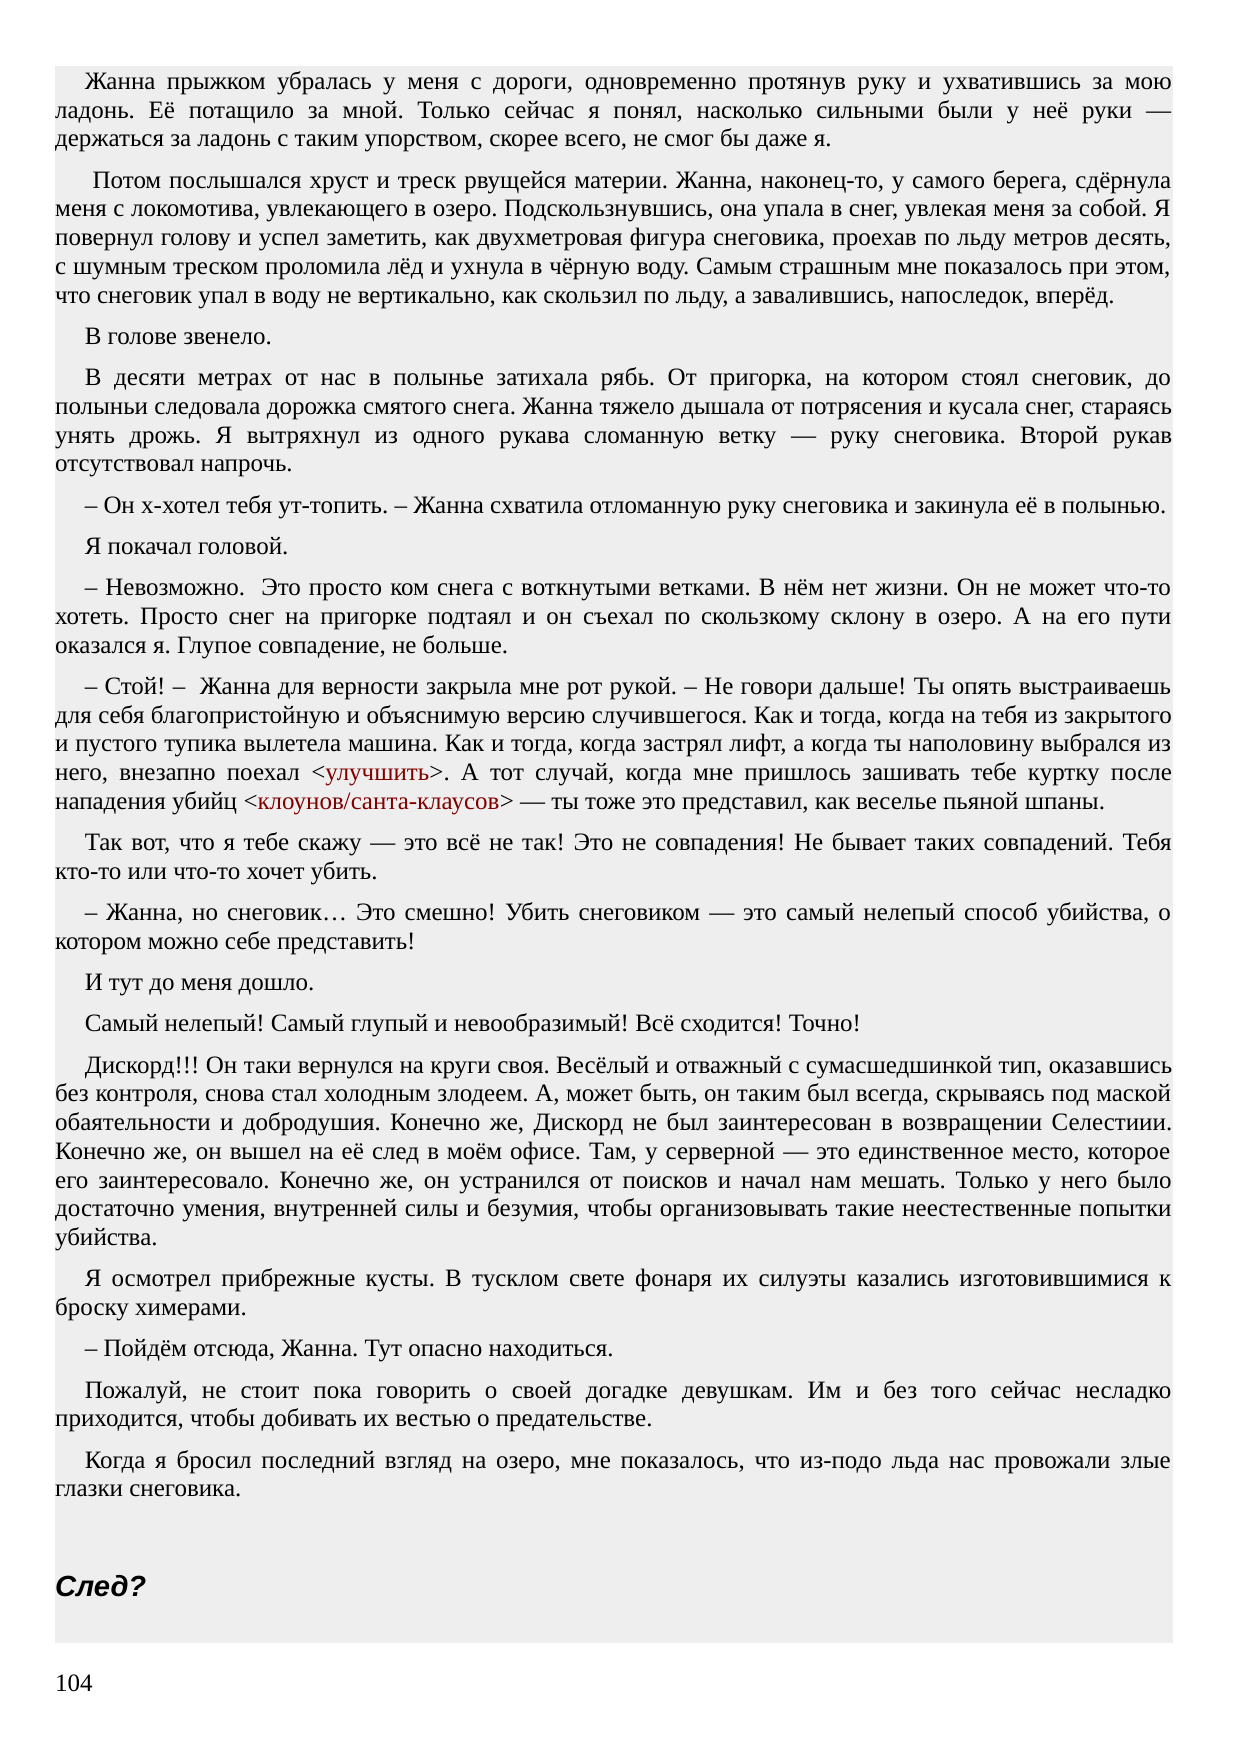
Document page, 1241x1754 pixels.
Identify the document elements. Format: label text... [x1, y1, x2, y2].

text – Стой! – Жанна для верности закрыла мне рот рукой. – Не говори дальше! Ты опять выстраиваешь для себя благопристойную и объяснимую версию случившегося. Как и тогда, когда на тебя из закрытого и пустого тупика вылетела машина. Как и тогда, когда застрял лифт, а когда ты наполовину выбрался из него, внезапно поехал <улучшить>. А тот случай, когда мне пришлось зашивать тебе куртку после нападения убийц <клоунов/санта-клаусов> — ты тоже это представил, как веселье пьяной шпаны. [55, 671, 1173, 815]
text И тут до меня дошло. [55, 967, 1173, 996]
text В десяти метрах от нас в полынье затихала рябь. От пригорка, на котором стоял снеговик, до полыньи следовала дорожка смятого снега. Жанна тяжело дышала от потрясения и кусала снег, стараясь унять дрожь. Я вытряхнул из одного рукава сломанную ветку — руку снеговика. Второй рукав отсутствовал напрочь. [55, 362, 1173, 477]
text – Жанна, но снеговик… Это смешно! Убить снеговиком — это самый нелепый способ убийства, о котором можно себе представить! [55, 897, 1173, 955]
text Когда я бросил последний взгляд на озеро, мне показалось, что из-подо льда нас провожали злые глазки снеговика. [55, 1445, 1173, 1502]
text Пожалуй, не стоит пока говорить о своей догадке девушкам. Им и без того сейчас несладко приходится, чтобы добивать их вестью о предательстве. [55, 1375, 1173, 1432]
text Я осмотрел прибрежные кусты. В тусклом свете фонаря их силуэты казались изготовившимися к броску химерами. [55, 1263, 1173, 1321]
text Потом послышался хруст и треск рвущейся материи. Жанна, наконец-то, у самого берега, сдёрнула меня с локомотива, увлекающего в озеро. Подскользнувшись, она упала в снег, увлекая меня за собой. Я повернул голову и успел заметить, как двухметровая фигура снеговика, проехав по льду метров десять, с шумным треском проломила лёд и ухнула в чёрную воду. Самым страшным мне показалось при этом, что снеговик упал в воду не вертикально, как скользил по льду, а завалившись, напоследок, вперёд. [55, 165, 1173, 308]
text – Он х-хотел тебя ут-топить. – Жанна схватила отломанную руку снеговика и закинула её в полынью. [55, 490, 1173, 518]
text В голове звенело. [55, 321, 1173, 350]
text – Пойдём отсюда, Жанна. Тут опасно находиться. [55, 1333, 1173, 1362]
text Так вот, что я тебе скажу — это всё не так! Это не совпадения! Не бывает таких совпадений. Тебя кто-то или что-то хочет убить. [55, 827, 1173, 885]
text Самый нелепый! Самый глупый и невообразимый! Всё сходится! Точно! [55, 1008, 1173, 1037]
subtitle След? [55, 1568, 1173, 1602]
text Я покачал головой. [55, 531, 1173, 560]
text – Невозможно. Это просто ком снега с воткнутыми ветками. В нём нет жизни. Он не может что-то хотеть. Просто снег на пригорке подтаял и он съехал по скользкому склону в озеро. А на его пути оказался я. Глупое совпадение, не больше. [55, 572, 1173, 658]
text Дискорд!!! Он таки вернулся на круги своя. Весёлый и отважный с сумасшедшинкой тип, оказавшись без контроля, снова стал холодным злодеем. А, может быть, он таким был всегда, скрываясь под маской обаятельности и добродушия. Конечно же, Дискорд не был заинтересован в возвращении Селестиии. Конечно же, он вышел на её след в моём офисе. Там, у серверной — это единственное место, которое его заинтересовало. Конечно же, он устранился от поисков и начал нам мешать. Только у него было достаточно умения, внутренней силы и безумия, чтобы организовывать такие неестественные попытки убийства. [55, 1050, 1173, 1251]
text Жанна прыжком убралась у меня с дороги, одновременно протянув руку и ухватившись за мою ладонь. Её потащило за мной. Только сейчас я понял, насколько сильными были у неё руки — держаться за ладонь с таким упорством, скорее всего, не смог бы даже я. [55, 66, 1173, 152]
